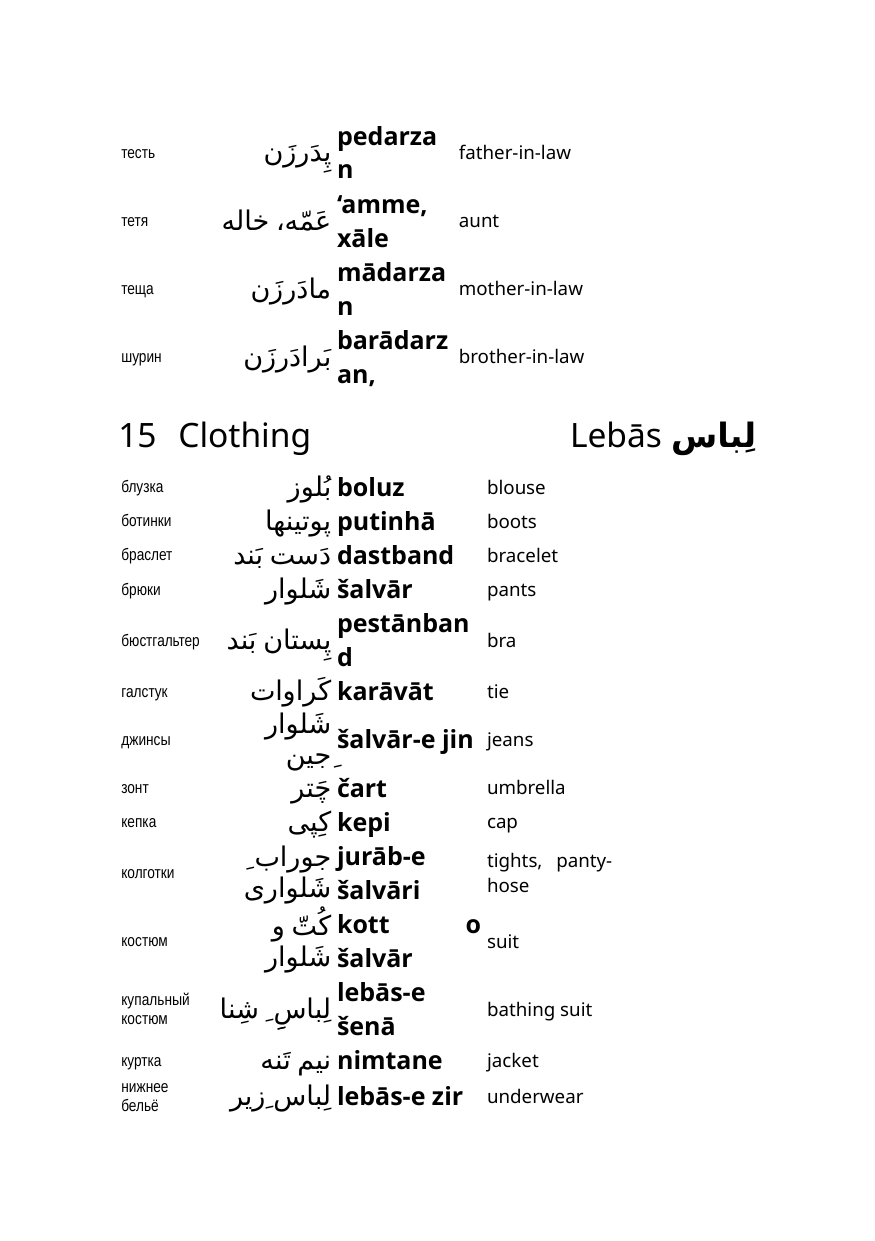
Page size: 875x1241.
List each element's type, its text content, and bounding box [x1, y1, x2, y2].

table_cell šalvār [334, 572, 484, 606]
table_cell bathing suit [484, 975, 615, 1043]
table_cell pestānband [334, 606, 484, 674]
table_cell لِباسِِ ِ شِنا [212, 975, 334, 1043]
table_cell костюм [118, 907, 212, 975]
table_cell عَمّه، خاله [193, 186, 334, 254]
table_cell браслет [118, 538, 212, 572]
table_cell нижнее бельё [118, 1077, 212, 1115]
table_cell джинсы [118, 708, 212, 770]
table_cell pedarzan [334, 118, 456, 186]
table_cell چَتر [212, 770, 334, 804]
table_cell karāvāt [334, 674, 484, 708]
table_cell کَراوات [212, 674, 334, 708]
table_cell тетя [118, 186, 193, 254]
table_cell kott o šalvār [334, 907, 484, 975]
table_cell šalvār-e jin [334, 708, 484, 770]
table_cell dastband [334, 538, 484, 572]
table_cell nimtane [334, 1043, 484, 1077]
table_cell jeans [484, 708, 615, 770]
table_header boluz [334, 470, 484, 504]
table_cell tie [484, 674, 615, 708]
table_cell ботинки [118, 504, 212, 538]
table_cell cap [484, 805, 615, 838]
table_cell پِدَرزَن [193, 118, 334, 186]
table_cell брюки [118, 572, 212, 606]
table_cell kepi [334, 805, 484, 838]
table_cell پوتینها [212, 504, 334, 538]
table_cell boots [484, 504, 615, 538]
table_cell بَرادَرزَن [193, 323, 334, 391]
table_cell зонт [118, 770, 212, 804]
table_cell теща [118, 254, 193, 322]
table_cell کُتّ و شَلوار [212, 907, 334, 975]
table_cell شَلوار [212, 572, 334, 606]
table_cell галстук [118, 674, 212, 708]
table_cell бюстгальтер [118, 606, 212, 674]
table_cell کِپی [212, 805, 334, 838]
table_cell купальный костюм [118, 975, 212, 1043]
table_cell شَلوار ِجین [212, 708, 334, 770]
table_cell نیم تَنه [212, 1043, 334, 1077]
table_header blouse [484, 470, 615, 504]
table_cell bra [484, 606, 615, 674]
table_cell ‘amme, xāle [334, 186, 456, 254]
table_header بُلوز [212, 470, 334, 504]
table_cell father-in-law [456, 118, 615, 186]
table_cell brother-in-law [456, 323, 615, 391]
table_cell putinhā [334, 504, 484, 538]
table_cell jurāb-e šalvāri [334, 839, 484, 907]
table_cell кепка [118, 805, 212, 838]
table_cell куртка [118, 1043, 212, 1077]
table_cell mādarzan [334, 254, 456, 322]
table_cell پِستان بَند [212, 606, 334, 674]
table_header блузка [118, 470, 212, 504]
table_cell مادَرزَن [193, 254, 334, 322]
table_cell suit [484, 907, 615, 975]
table_cell čart [334, 770, 484, 804]
table_cell jacket [484, 1043, 615, 1077]
subtitle Clothing Lebās لِباس [118, 411, 756, 457]
table_cell جوراب ِ شَلواری [212, 839, 334, 907]
table_cell umbrella [484, 770, 615, 804]
table_cell دَست بَند [212, 538, 334, 572]
table_cell barādarzan, [334, 323, 456, 391]
table_cell لِباس ِزیر [212, 1077, 334, 1115]
table_cell bracelet [484, 538, 615, 572]
table_cell lebās-e šenā [334, 975, 484, 1043]
table_cell mother-in-law [456, 254, 615, 322]
table_cell lebās-e zir [334, 1077, 484, 1115]
table_cell тесть [118, 118, 193, 186]
table_cell aunt [456, 186, 615, 254]
table_cell шурин [118, 323, 193, 391]
table_cell tights, panty-hose [484, 839, 615, 907]
table_cell underwear [484, 1077, 615, 1115]
table_cell колготки [118, 839, 212, 907]
table_cell pants [484, 572, 615, 606]
